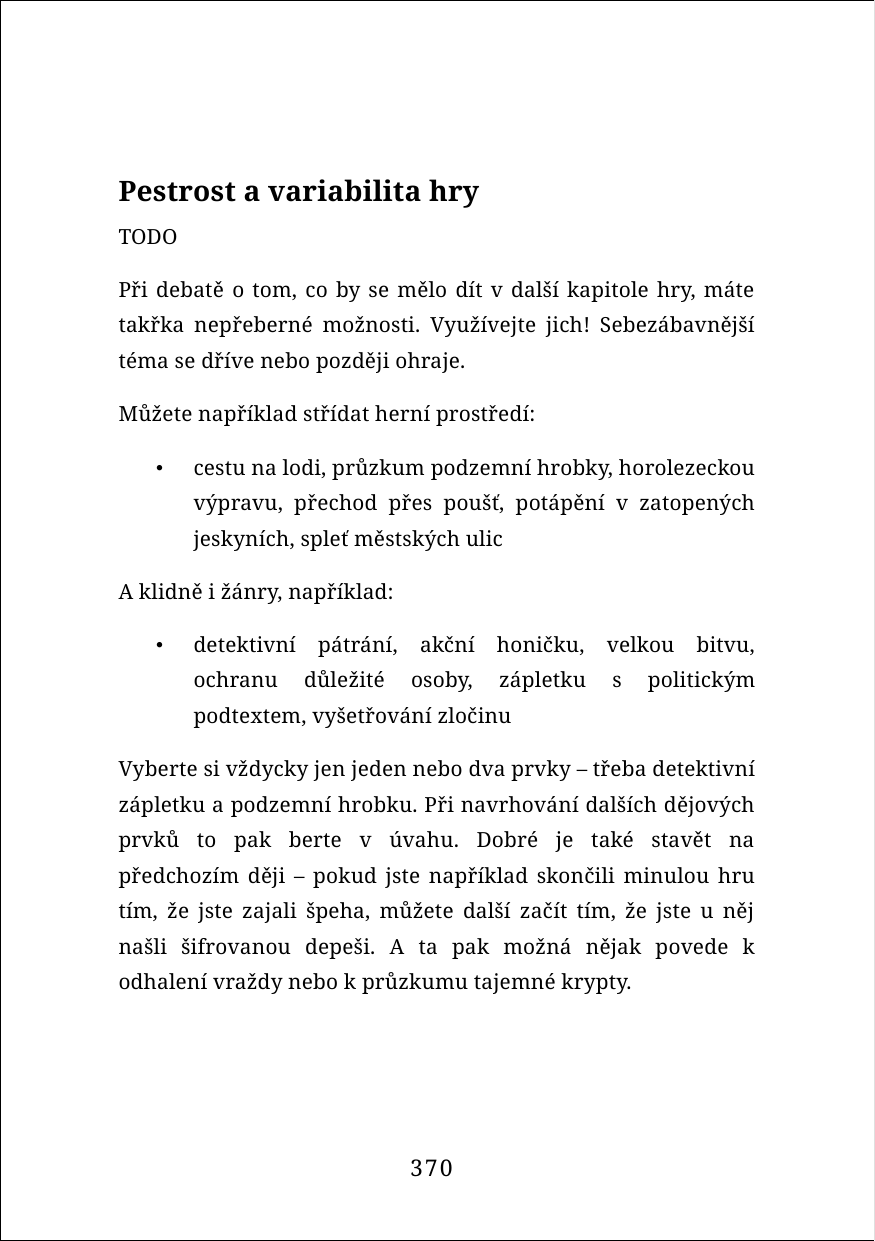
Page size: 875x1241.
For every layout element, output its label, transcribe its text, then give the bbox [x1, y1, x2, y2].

text TODO [118, 222, 756, 250]
text Vyberte si vždycky jen jeden nebo dva prvky – třeba detektivní zápletku a podzemní hrobku. Při navrhování dalších dějových prvků to pak berte v úvahu. Dobré je také stavět na předchozím ději – pokud jste například skončili minulou hru tím, že jste zajali špeha, můžete další začít tím, že jste u něj našli šifrovanou depeši. A ta pak možná nějak povede k odhalení vraždy nebo k průzkumu tajemné krypty. [118, 754, 756, 996]
list detektivní pátrání, akční honičku, velkou bitvu, ochranu důležité osoby, zápletku s politickým podtextem, vyšetřování zločinu [156, 630, 756, 729]
text Při debatě o tom, co by se mělo dít v další kapitole hry, máte takřka nepřeberné možnosti. Využívejte jich! Sebezábavnější téma se dříve nebo později ohraje. [118, 275, 756, 374]
list cestu na lodi, průzkum podzemní hrobky, horolezeckou výpravu, přechod přes poušť, potápění v zatopených jeskyních, spleť městských ulic [156, 453, 756, 552]
text A klidně i žánry, například: [118, 577, 756, 605]
subtitle Pestrost a variabilita hry [118, 172, 756, 210]
text Můžete například střídat herní prostředí: [118, 399, 756, 428]
